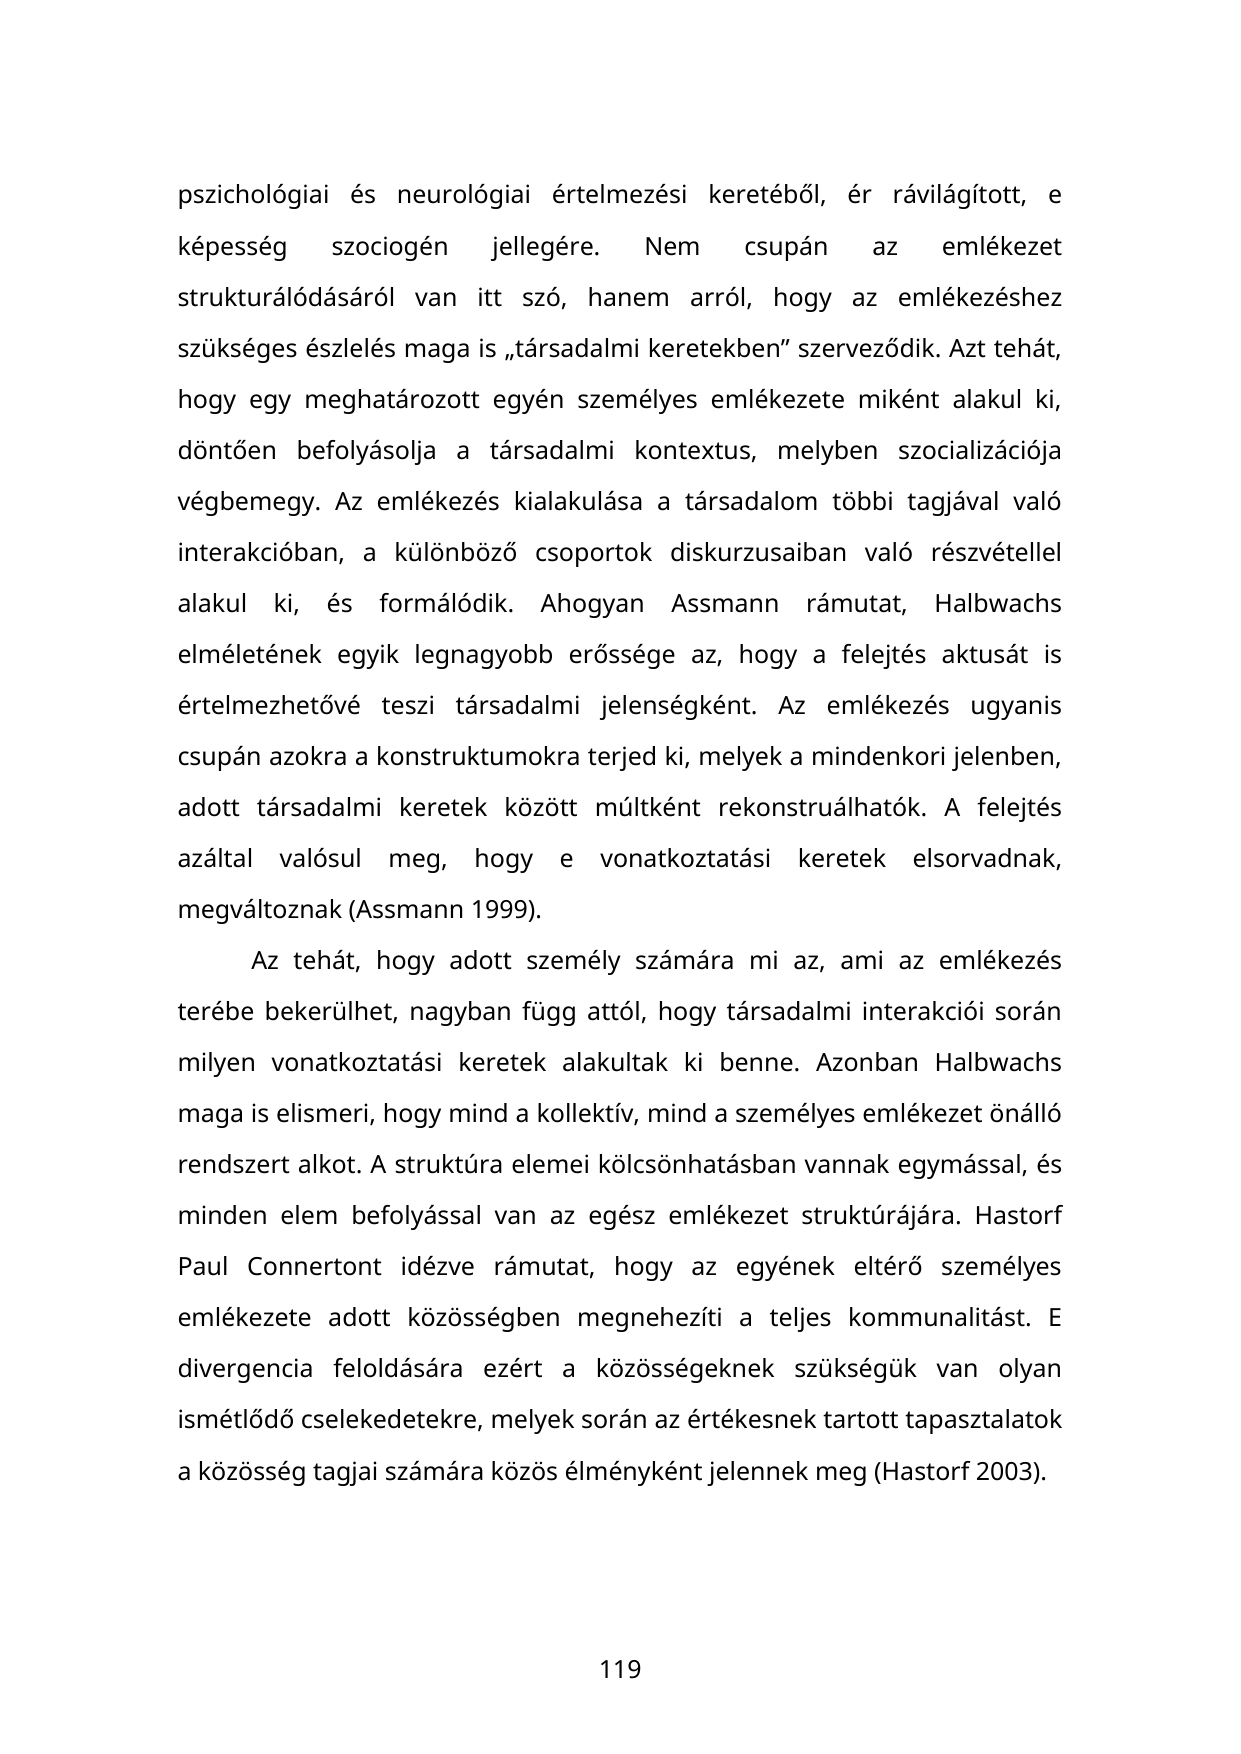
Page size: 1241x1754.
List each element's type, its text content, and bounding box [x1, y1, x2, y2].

text Az tehát, hogy adott személy számára mi az, ami az emlékezés terébe bekerülhet, nagyban függ attól, hogy társadalmi interakciói során milyen vonatkoztatási keretek alakultak ki benne. Azonban Halbwachs maga is elismeri, hogy mind a kollektív, mind a személyes emlékezet önálló rendszert alkot. A struktúra elemei kölcsönhatásban vannak egymással, és minden elem befolyással van az egész emlékezet struktúrájára. Hastorf Paul Connertont idézve rámutat, hogy az egyének eltérő személyes emlékezete adott közösségben megnehezíti a teljes kommunalitást. E divergencia feloldására ezért a közösségeknek szükségük van olyan ismétlődő cselekedetekre, melyek során az értékesnek tartott tapasztalatok a közösség tagjai számára közös élményként jelennek meg (Hastorf 2003). [177, 943, 1063, 1487]
text pszichológiai és neurológiai értelmezési keretéből, ér rávilágított, e képesség szociogén jellegére. Nem csupán az emlékezet strukturálódásáról van itt szó, hanem arról, hogy az emlékezéshez szükséges észlelés maga is „társadalmi keretekben” szerveződik. Azt tehát, hogy egy meghatározott egyén személyes emlékezete miként alakul ki, döntően befolyásolja a társadalmi kontextus, melyben szocializációja végbemegy. Az emlékezés kialakulása a társadalom többi tagjával való interakcióban, a különböző csoportok diskurzusaiban való részvétellel alakul ki, és formálódik. Ahogyan Assmann rámutat, Halbwachs elméletének egyik legnagyobb erőssége az, hogy a felejtés aktusát is értelmezhetővé teszi társadalmi jelenségként. Az emlékezés ugyanis csupán azokra a konstruktumokra terjed ki, melyek a mindenkori jelenben, adott társadalmi keretek között múltként rekonstruálhatók. A felejtés azáltal valósul meg, hogy e vonatkoztatási keretek elsorvadnak, megváltoznak (Assmann 1999). [177, 177, 1063, 926]
